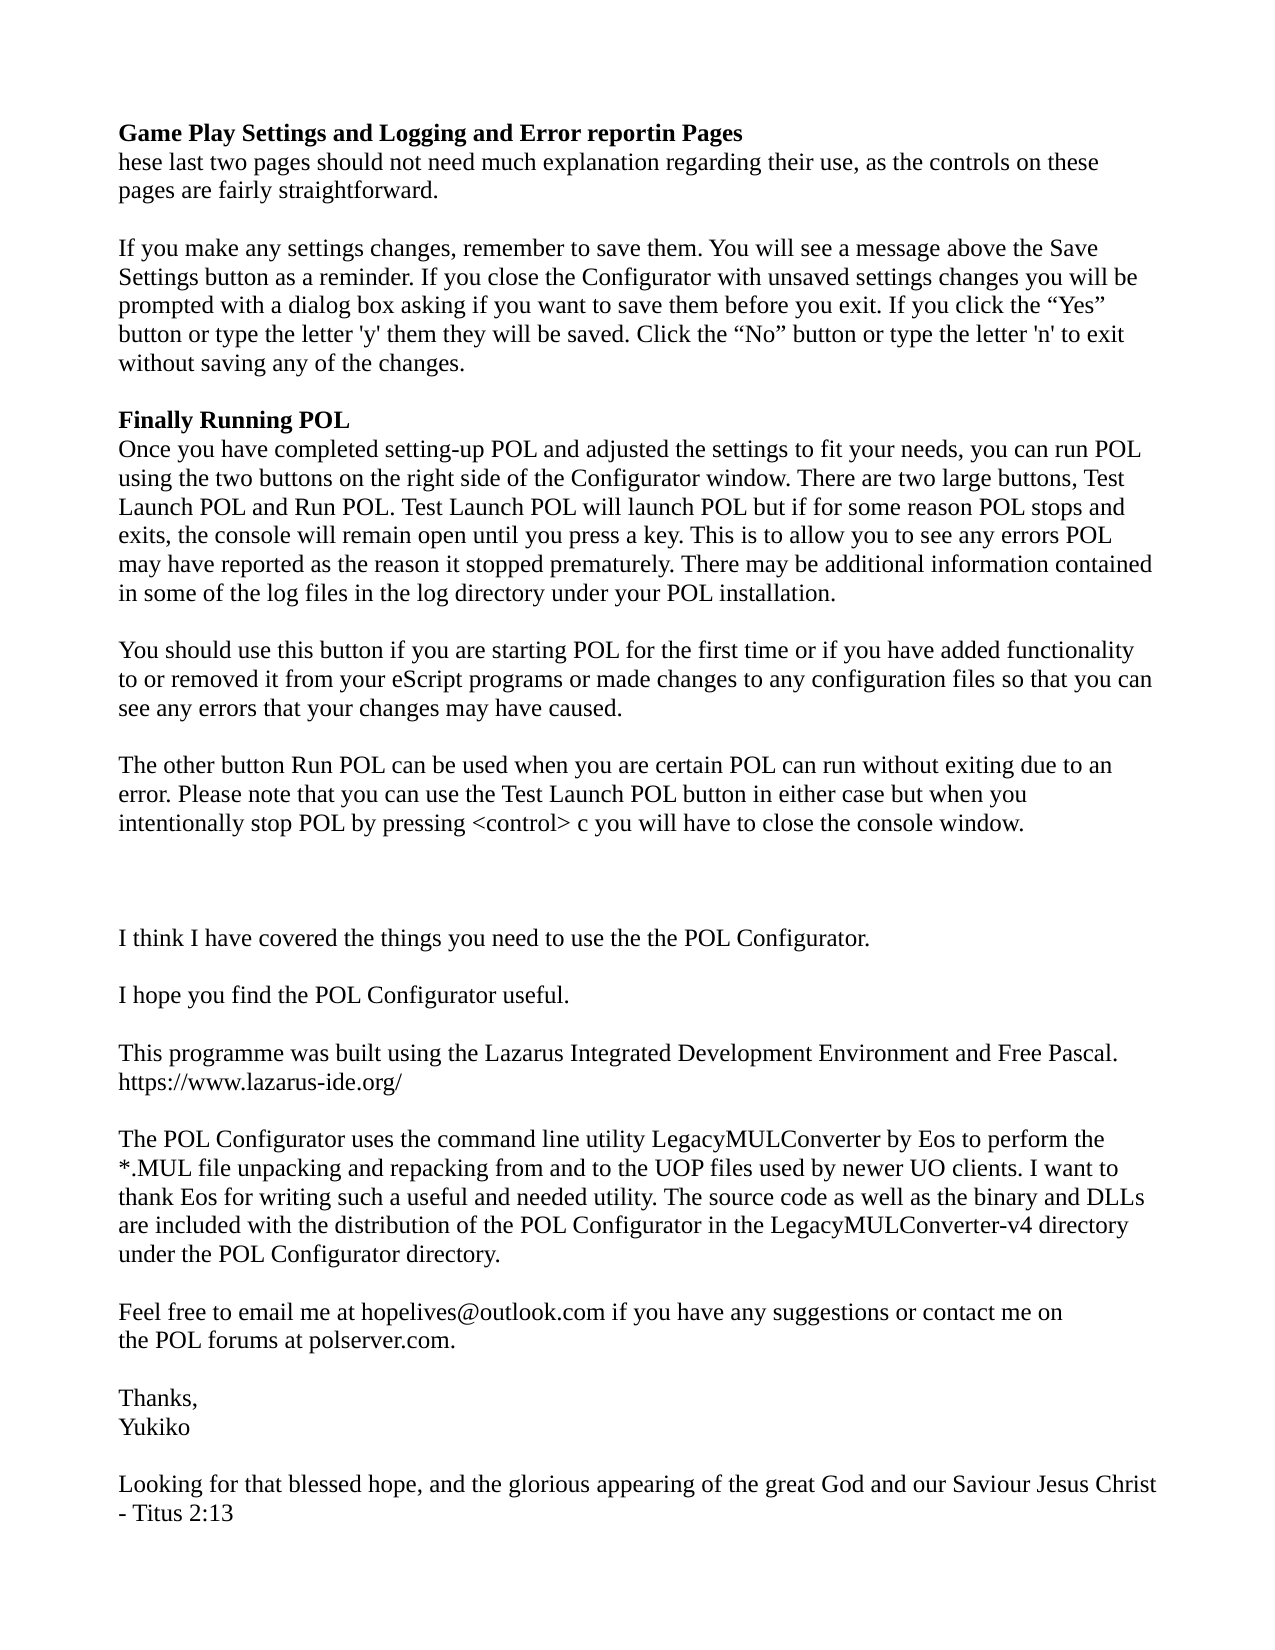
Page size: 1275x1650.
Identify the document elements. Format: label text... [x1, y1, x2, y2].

text the POL forums at polserver.com. [118, 1326, 1157, 1354]
text You should use this button if you are starting POL for the first time or if you have added functionality to or removed it from your eScript programs or made changes to any configuration files so that you can see any errors that your changes may have caused. [118, 636, 1157, 722]
text Thanks, [118, 1383, 1157, 1412]
text This programme was built using the Lazarus Integrated Development Environment and Free Pascal. [118, 1038, 1157, 1067]
text If you make any settings changes, remember to save them. You will see a message above the Save Settings button as a reminder. If you close the Configurator with unsaved settings changes you will be prompted with a dialog box asking if you want to save them before you exit. If you click the “Yes” button or type the letter 'y' them they will be saved. Click the “No” button or type the letter 'n' to exit without saving any of the changes. [118, 233, 1157, 377]
text Feel free to email me at hopelives@outlook.com if you have any suggestions or contact me on [118, 1297, 1157, 1326]
text I hope you find the POL Configurator useful. [118, 981, 1157, 1009]
text I think I have covered the things you need to use the the POL Configurator. [118, 923, 1157, 952]
text Looking for that blessed hope, and the glorious appearing of the great God and our Saviour Jesus Christ - Titus 2:13 [118, 1469, 1157, 1527]
text Finally Running POL [118, 406, 1157, 434]
text hese last two pages should not need much explanation regarding their use, as the controls on these pages are fairly straightforward. [118, 147, 1157, 204]
text https://www.lazarus-ide.org/ [118, 1067, 1157, 1096]
text Once you have completed setting-up POL and adjusted the settings to fit your needs, you can run POL using the two buttons on the right side of the Configurator window. There are two large buttons, Test Launch POL and Run POL. Test Launch POL will launch POL but if for some reason POL stops and exits, the console will remain open until you press a key. This is to allow you to see any errors POL may have reported as the reason it stopped prematurely. There may be additional information contained in some of the log files in the log directory under your POL installation. [118, 434, 1157, 607]
text Yukiko [118, 1412, 1157, 1441]
text The POL Configurator uses the command line utility LegacyMULConverter by Eos to perform the *.MUL file unpacking and repacking from and to the UOP files used by newer UO clients. I want to thank Eos for writing such a useful and needed utility. The source code as well as the binary and DLLs are included with the distribution of the POL Configurator in the LegacyMULConverter-v4 directory under the POL Configurator directory. [118, 1124, 1157, 1268]
text Game Play Settings and Logging and Error reportin Pages [118, 118, 1157, 147]
text The other button Run POL can be used when you are certain POL can run without exiting due to an error. Please note that you can use the Test Launch POL button in either case but when you intentionally stop POL by pressing <control> c you will have to close the console window. [118, 751, 1157, 837]
